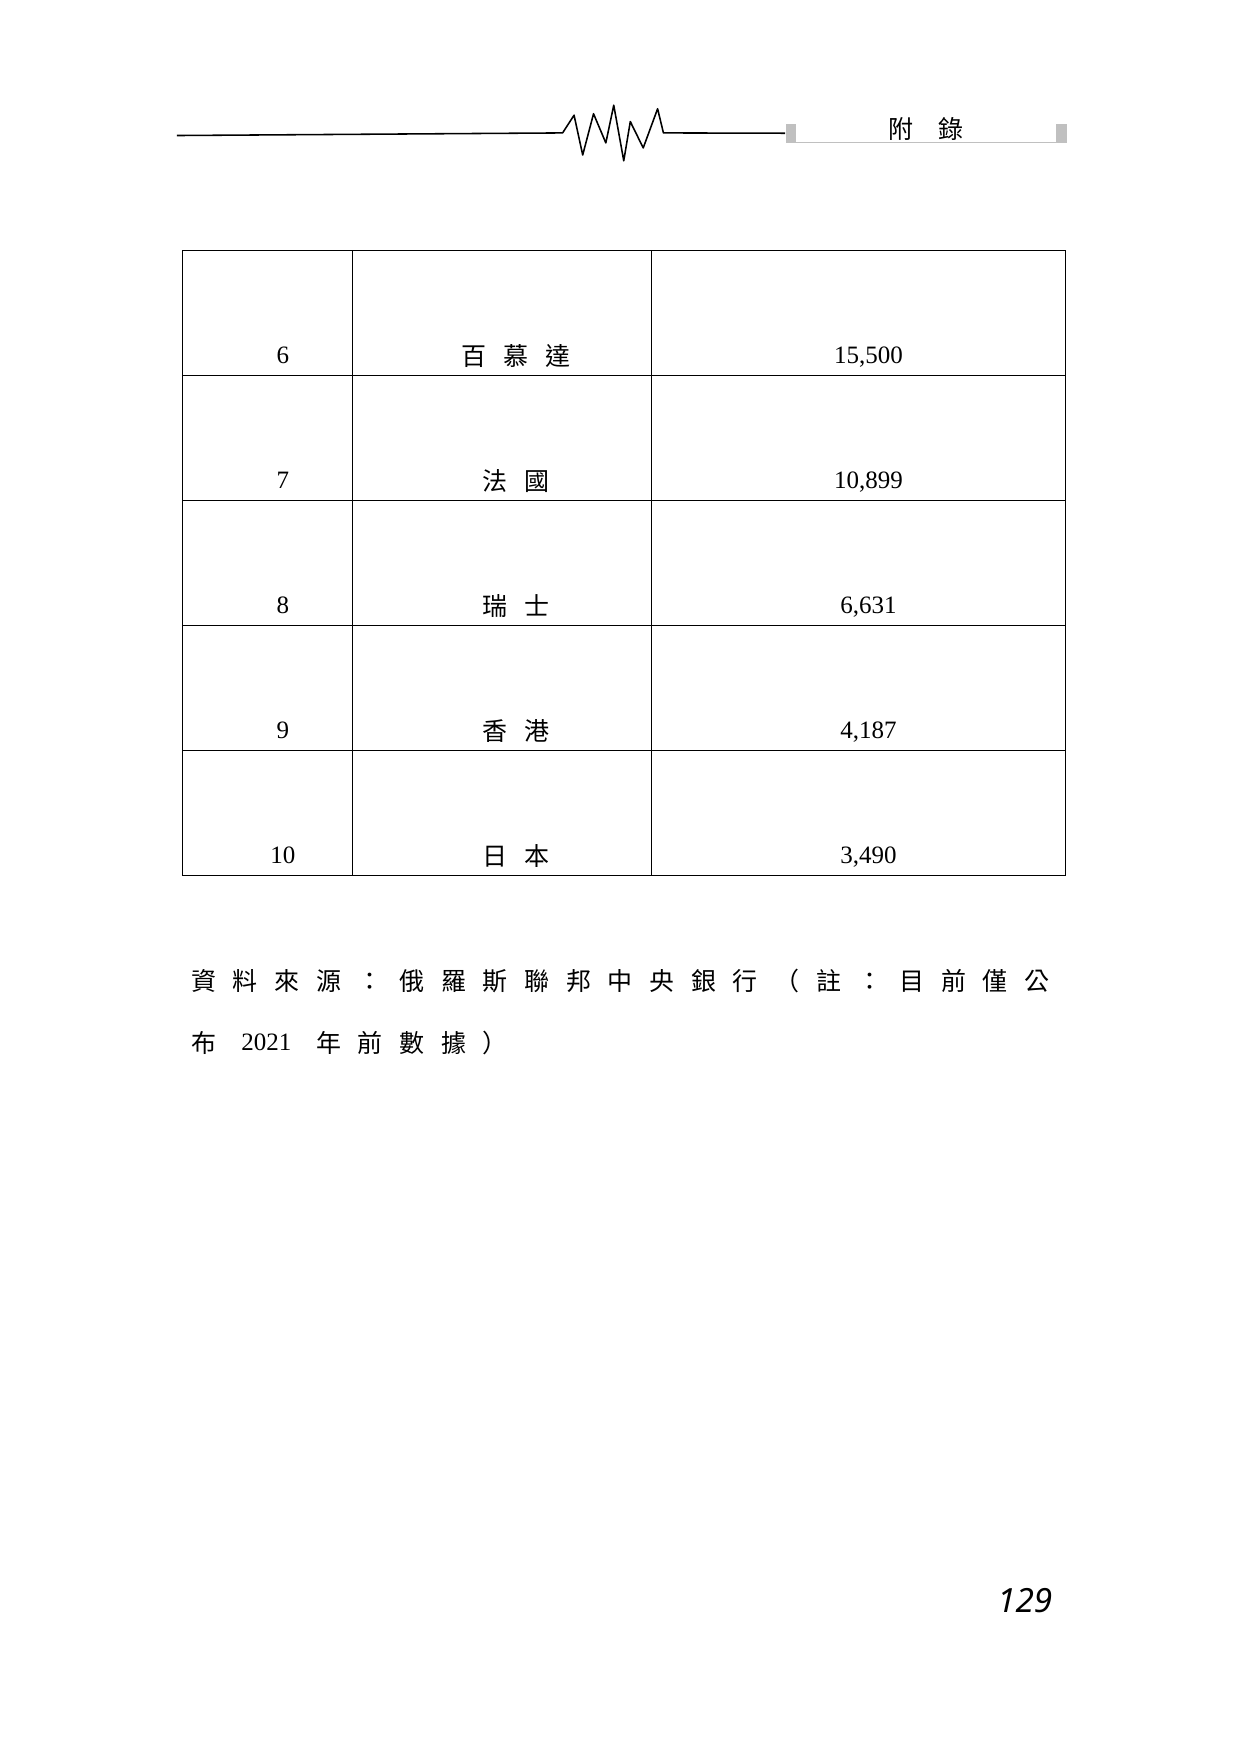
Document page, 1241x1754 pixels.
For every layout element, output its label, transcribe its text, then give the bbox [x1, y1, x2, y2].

table_cell 6,631 [652, 501, 1065, 625]
table_cell 15,500 [652, 251, 1065, 375]
table_cell 10 [183, 751, 352, 875]
table_cell 百慕達 [353, 251, 651, 375]
table_cell 10,899 [652, 376, 1065, 500]
table_cell 法國 [353, 376, 651, 500]
table_cell 8 [183, 501, 352, 625]
table_cell 7 [183, 376, 352, 500]
table_cell 日本 [353, 751, 651, 875]
table_cell 4,187 [652, 626, 1065, 750]
text 資料來源：俄羅斯聯邦中央銀行（註：目前僅公布2021年前數據） [183, 938, 1058, 1063]
table_cell 6 [183, 251, 352, 375]
table_cell 瑞士 [353, 501, 651, 625]
table_cell 3,490 [652, 751, 1065, 875]
table_cell 香港 [353, 626, 651, 750]
table_cell 9 [183, 626, 352, 750]
